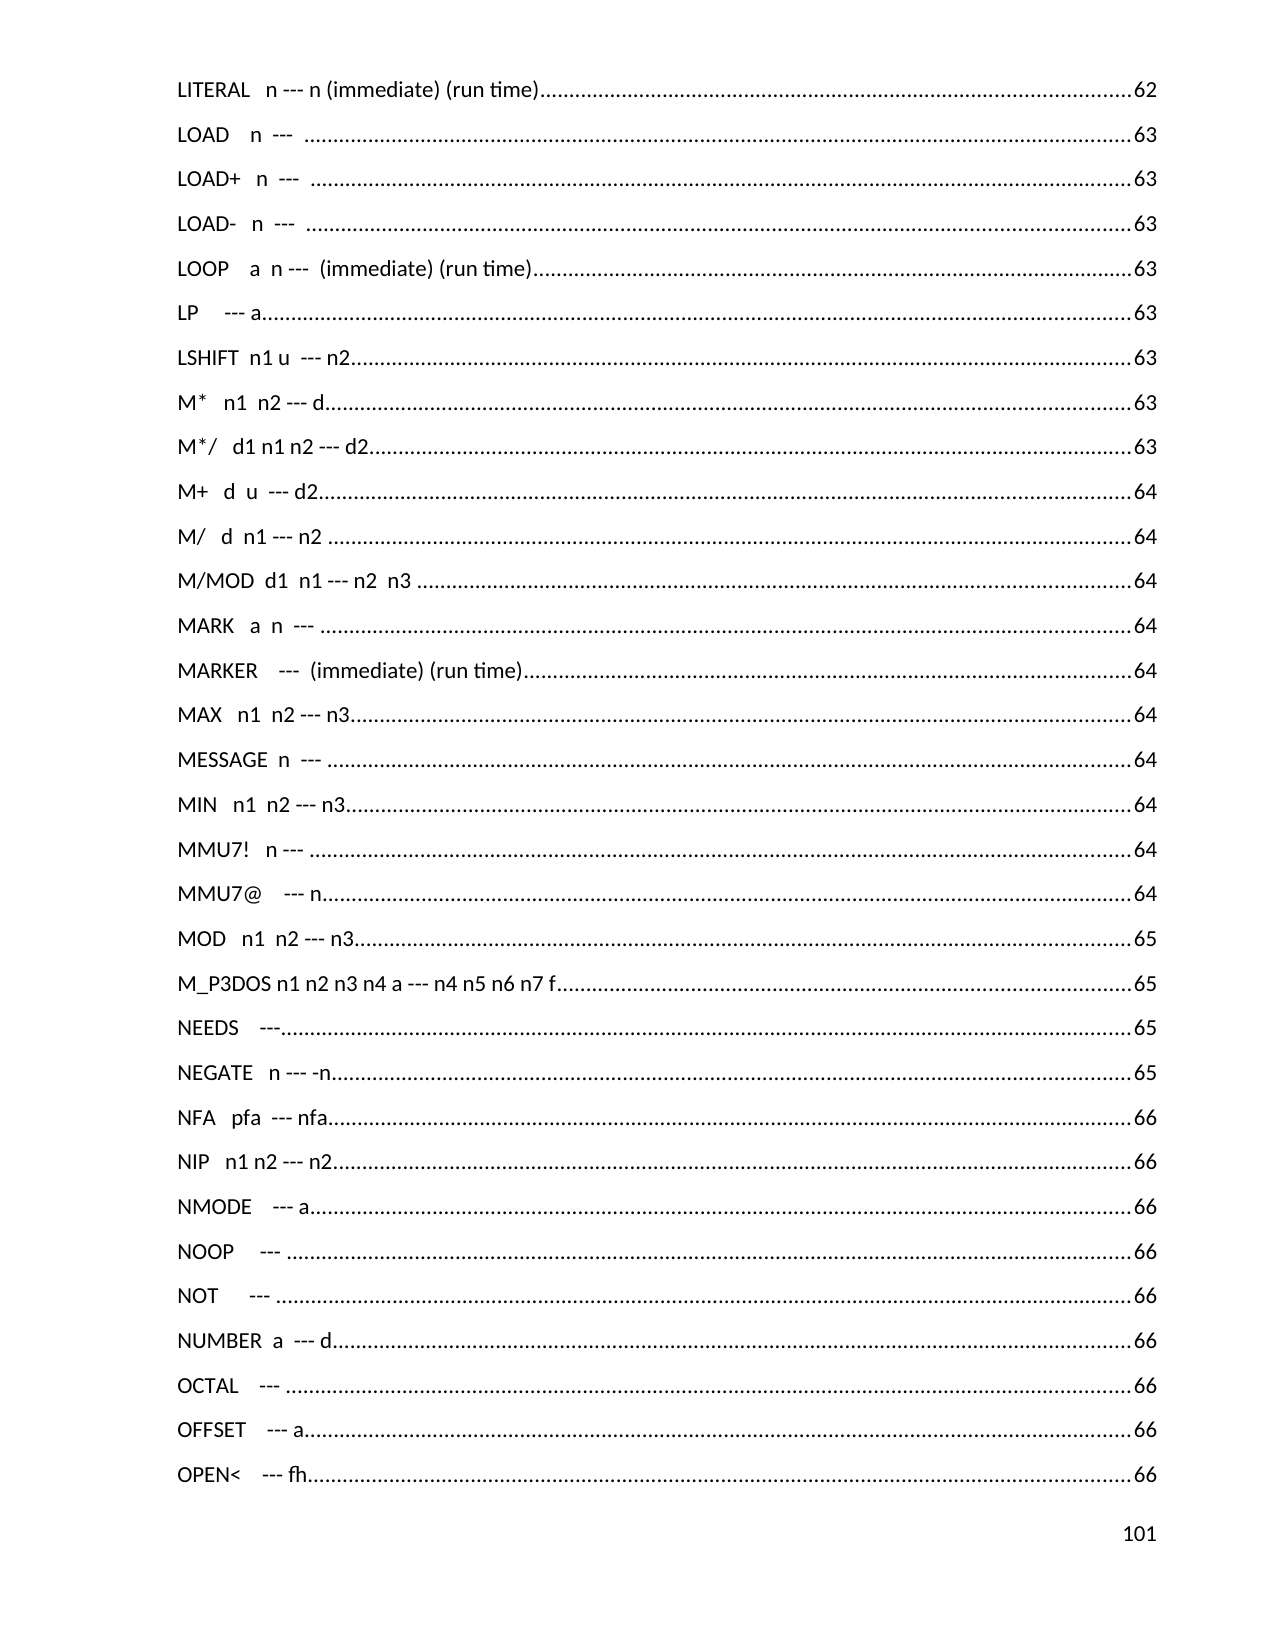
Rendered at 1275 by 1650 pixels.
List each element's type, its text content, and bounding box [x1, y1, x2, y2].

text NOT --- 66 [177, 1282, 1157, 1309]
text NUMBER a --- d 66 [177, 1326, 1157, 1354]
text MAX n1 n2 --- n3 64 [177, 701, 1157, 729]
text NEEDS --- 65 [177, 1013, 1157, 1041]
text NOOP --- 66 [177, 1237, 1157, 1265]
text NEGATE n --- -n 65 [177, 1058, 1157, 1086]
text MMU7! n --- 64 [177, 835, 1157, 863]
text MMU7@ --- n 64 [177, 879, 1157, 907]
text OPEN< --- fh 66 [177, 1460, 1157, 1488]
text NFA pfa --- nfa 66 [177, 1103, 1157, 1131]
text OCTAL --- 66 [177, 1371, 1157, 1399]
text M/ d n1 --- n2 64 [177, 522, 1157, 550]
text MOD n1 n2 --- n3 65 [177, 924, 1157, 952]
text LOOP a n --- (immediate) (run time) 63 [177, 254, 1157, 282]
text M/MOD d1 n1 --- n2 n3 64 [177, 567, 1157, 594]
text LOAD- n --- 63 [177, 209, 1157, 237]
text M*/ d1 n1 n2 --- d2 63 [177, 432, 1157, 461]
text NMODE --- a 66 [177, 1192, 1157, 1220]
text OFFSET --- a 66 [177, 1416, 1157, 1444]
text LSHIFT n1 u --- n2 63 [177, 343, 1157, 371]
text M* n1 n2 --- d 63 [177, 388, 1157, 416]
text MARK a n --- 64 [177, 611, 1157, 639]
text LOAD n --- 63 [177, 120, 1157, 148]
text M_P3DOS n1 n2 n3 n4 a --- n4 n5 n6 n7 f 65 [177, 969, 1157, 997]
text MESSAGE n --- 64 [177, 745, 1157, 773]
text LP --- a 63 [177, 298, 1157, 326]
text LOAD+ n --- 63 [177, 164, 1157, 192]
text M+ d u --- d2 64 [177, 477, 1157, 505]
text NIP n1 n2 --- n2 66 [177, 1147, 1157, 1176]
text MIN n1 n2 --- n3 64 [177, 790, 1157, 818]
text MARKER --- (immediate) (run time) 64 [177, 656, 1157, 684]
text LITERAL n --- n (immediate) (run time) 62 [177, 75, 1157, 103]
